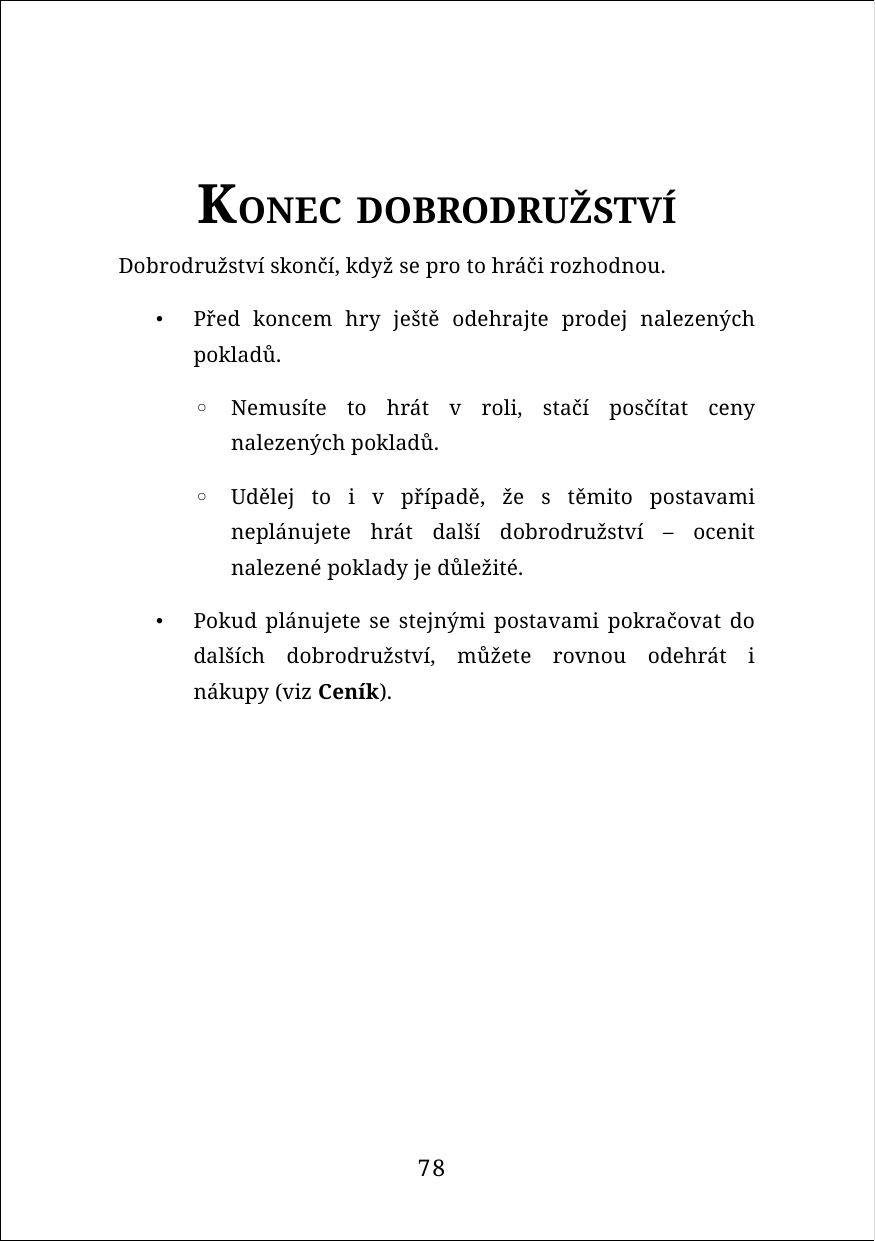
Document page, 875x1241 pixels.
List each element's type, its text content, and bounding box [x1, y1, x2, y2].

list Před koncem hry ještě odehrajte prodej nalezených pokladů. [156, 304, 756, 368]
list Udělej to i v případě, že s těmito postavami neplánujete hrát další dobrodružství – ocenit nalezené poklady je důležité. [193, 482, 756, 581]
subtitle Konec dobrodružství [118, 166, 756, 239]
list Pokud plánujete se stejnými postavami pokračovat do dalších dobrodružství, můžete rovnou odehrát i nákupy (viz Ceník). [156, 606, 756, 706]
text Dobrodružství skončí, když se pro to hráči rozhodnou. [118, 251, 756, 279]
list Nemusíte to hrát v roli, stačí posčítat ceny nalezených pokladů. [193, 393, 756, 457]
